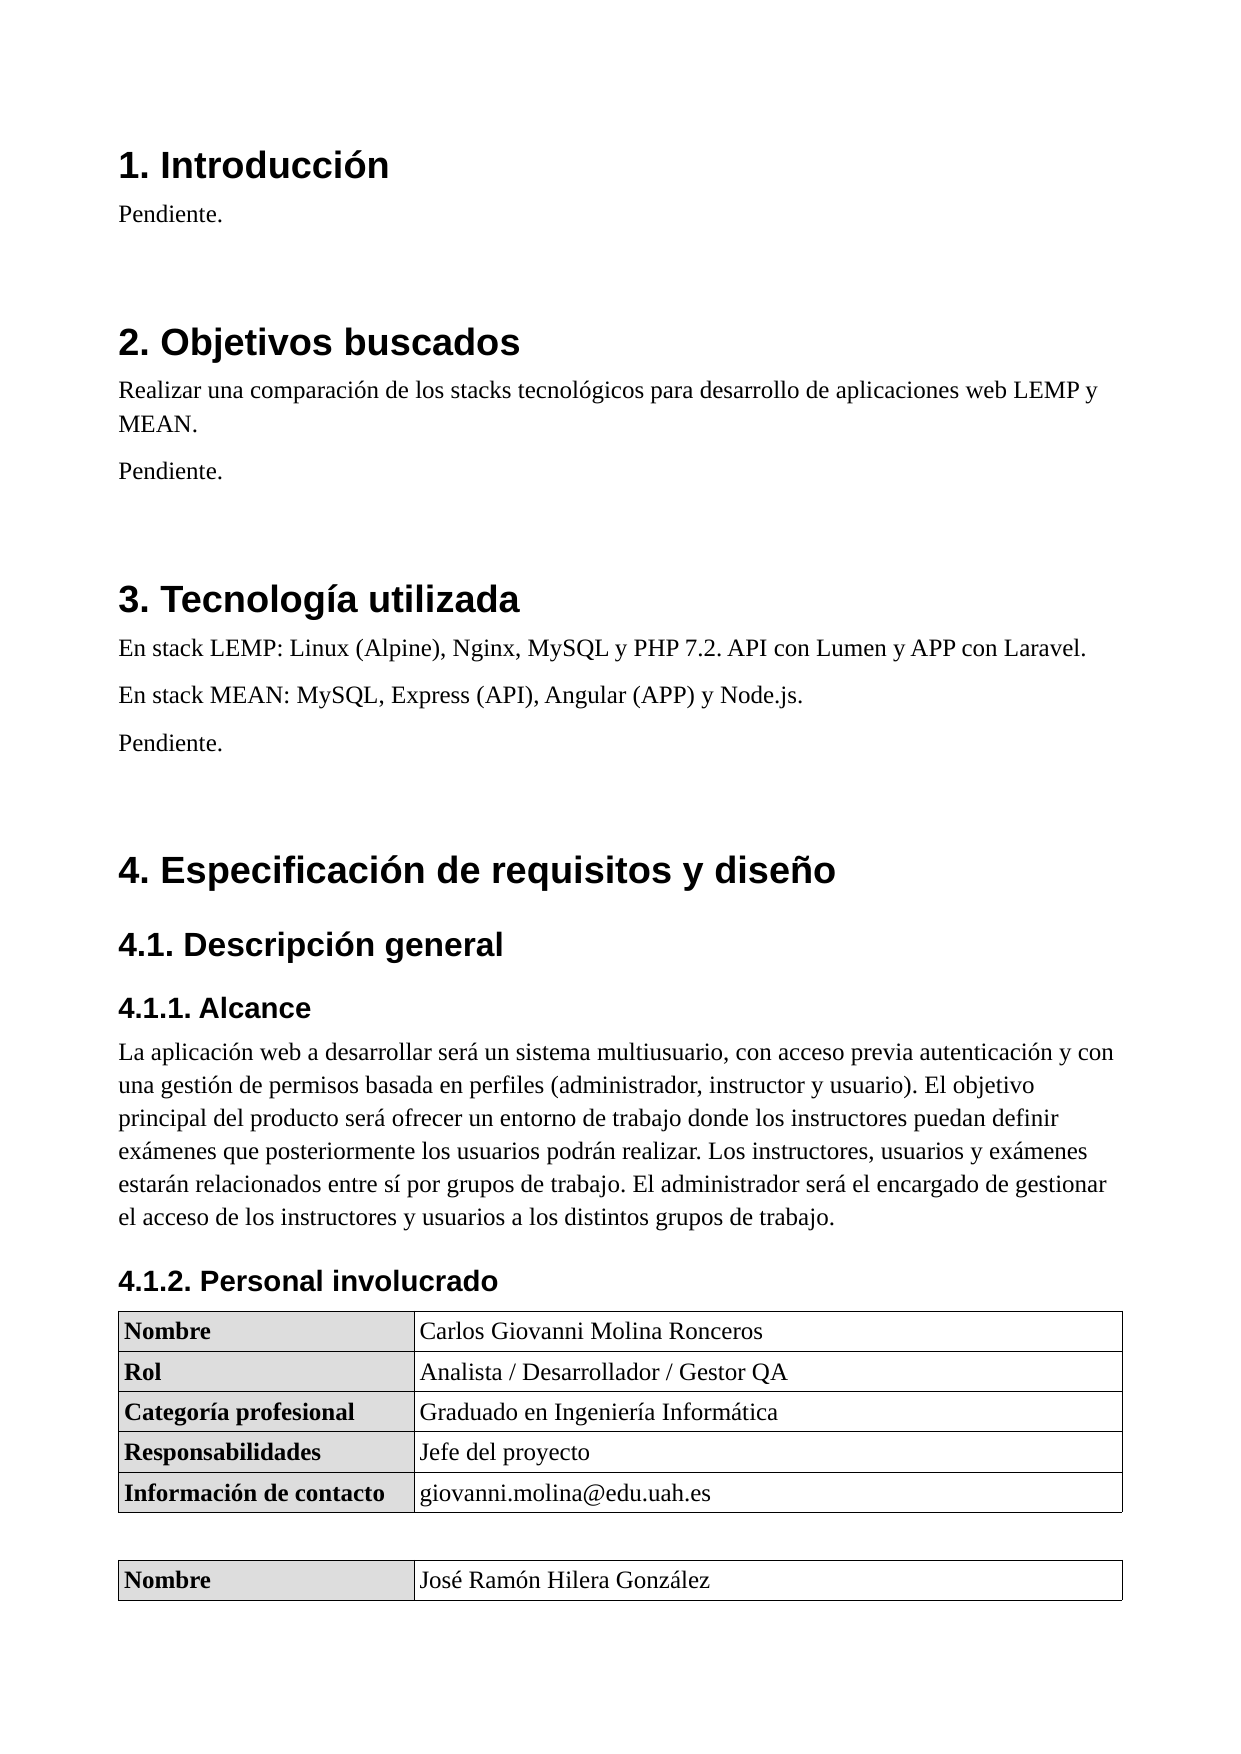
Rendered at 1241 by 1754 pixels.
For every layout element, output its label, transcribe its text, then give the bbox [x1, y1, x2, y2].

subtitle 3. Tecnología utilizada [118, 576, 1122, 620]
text Realizar una comparación de los stacks tecnológicos para desarrollo de aplicaciones web LEMP y MEAN. [118, 376, 1122, 437]
table_header Carlos Giovanni Molina Ronceros [415, 1312, 1122, 1351]
table_cell Información de contacto [119, 1473, 414, 1512]
subtitle 4. Especificación de requisitos y diseño [118, 848, 1122, 892]
text En stack LEMP: Linux (Alpine), Nginx, MySQL y PHP 7.2. API con Lumen y APP con Laravel. [118, 633, 1122, 661]
table_header José Ramón Hilera González [415, 1561, 1122, 1600]
table_cell Graduado en Ingeniería Informática [415, 1392, 1122, 1431]
table_cell Responsabilidades [119, 1432, 414, 1472]
text Pendiente. [118, 199, 1122, 228]
subtitle 2. Objetivos buscados [118, 319, 1122, 363]
subtitle 4.1.2. Personal involucrado [118, 1264, 1122, 1298]
table_header Nombre [119, 1561, 414, 1600]
table_cell Rol [119, 1352, 414, 1391]
table_header Nombre [119, 1312, 414, 1351]
table_cell Analista / Desarrollador / Gestor QA [415, 1352, 1122, 1391]
table_cell Categoría profesional [119, 1392, 414, 1431]
subtitle 1. Introducción [118, 143, 1122, 187]
text La aplicación web a desarrollar será un sistema multiusuario, con acceso previa autenticación y con una gestión de permisos basada en perfiles (administrador, instructor y usuario). El objetivo principal del producto será ofrecer un entorno de trabajo donde los instructores puedan definir exámenes que posteriormente los usuarios podrán realizar. Los instructores, usuarios y exámenes estarán relacionados entre sí por grupos de trabajo. El administrador será el encargado de gestionar el acceso de los instructores y usuarios a los distintos grupos de trabajo. [118, 1037, 1122, 1231]
subtitle 4.1. Descripción general [118, 925, 1122, 964]
subtitle 4.1.1. Alcance [118, 991, 1122, 1024]
text En stack MEAN: MySQL, Express (API), Angular (APP) y Node.js. [118, 680, 1122, 709]
table_cell giovanni.molina@edu.uah.es [415, 1473, 1122, 1512]
text Pendiente. [118, 728, 1122, 757]
table_cell Jefe del proyecto [415, 1432, 1122, 1472]
text Pendiente. [118, 456, 1122, 485]
